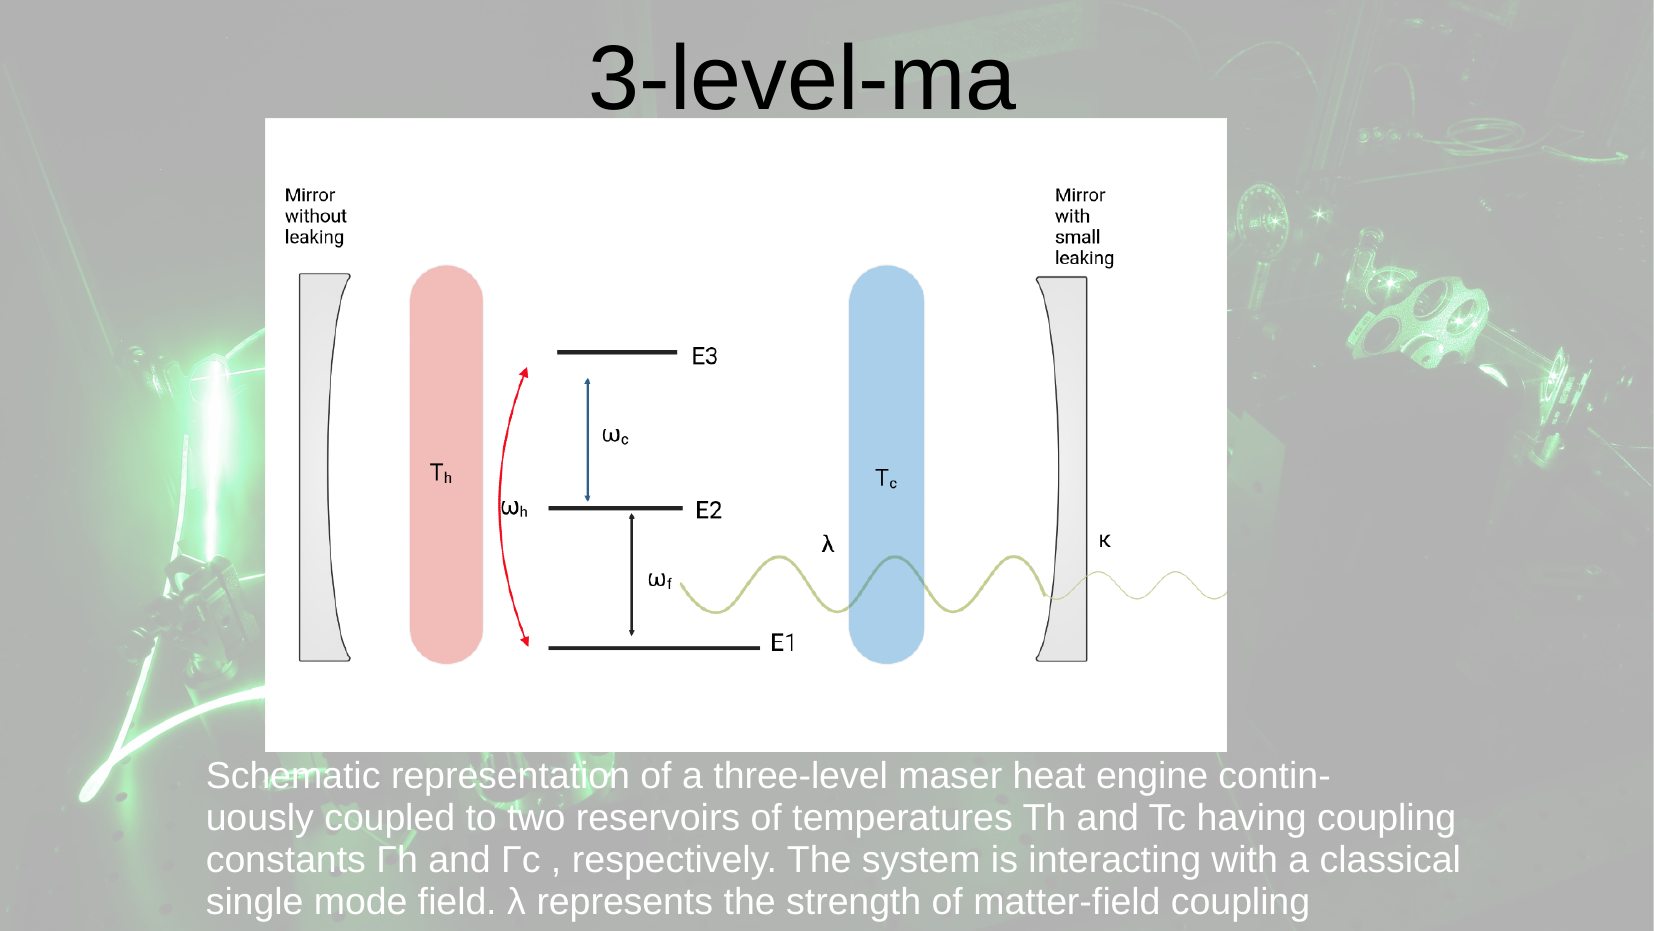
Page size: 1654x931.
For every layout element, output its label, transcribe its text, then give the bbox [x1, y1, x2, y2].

text_box [47, 94, 1536, 918]
picture [265, 118, 1227, 747]
text_box Schematic representation of a three-level maser heat engine contin- uously coupled to two reservoirs of temperatures Th and Tc having coupling constants Γh and Γc , respectively. The system is interacting with a classical single mode field. λ represents the strength of matter-field coupling [190, 747, 1477, 931]
title 3-level-ma [59, 0, 1548, 156]
